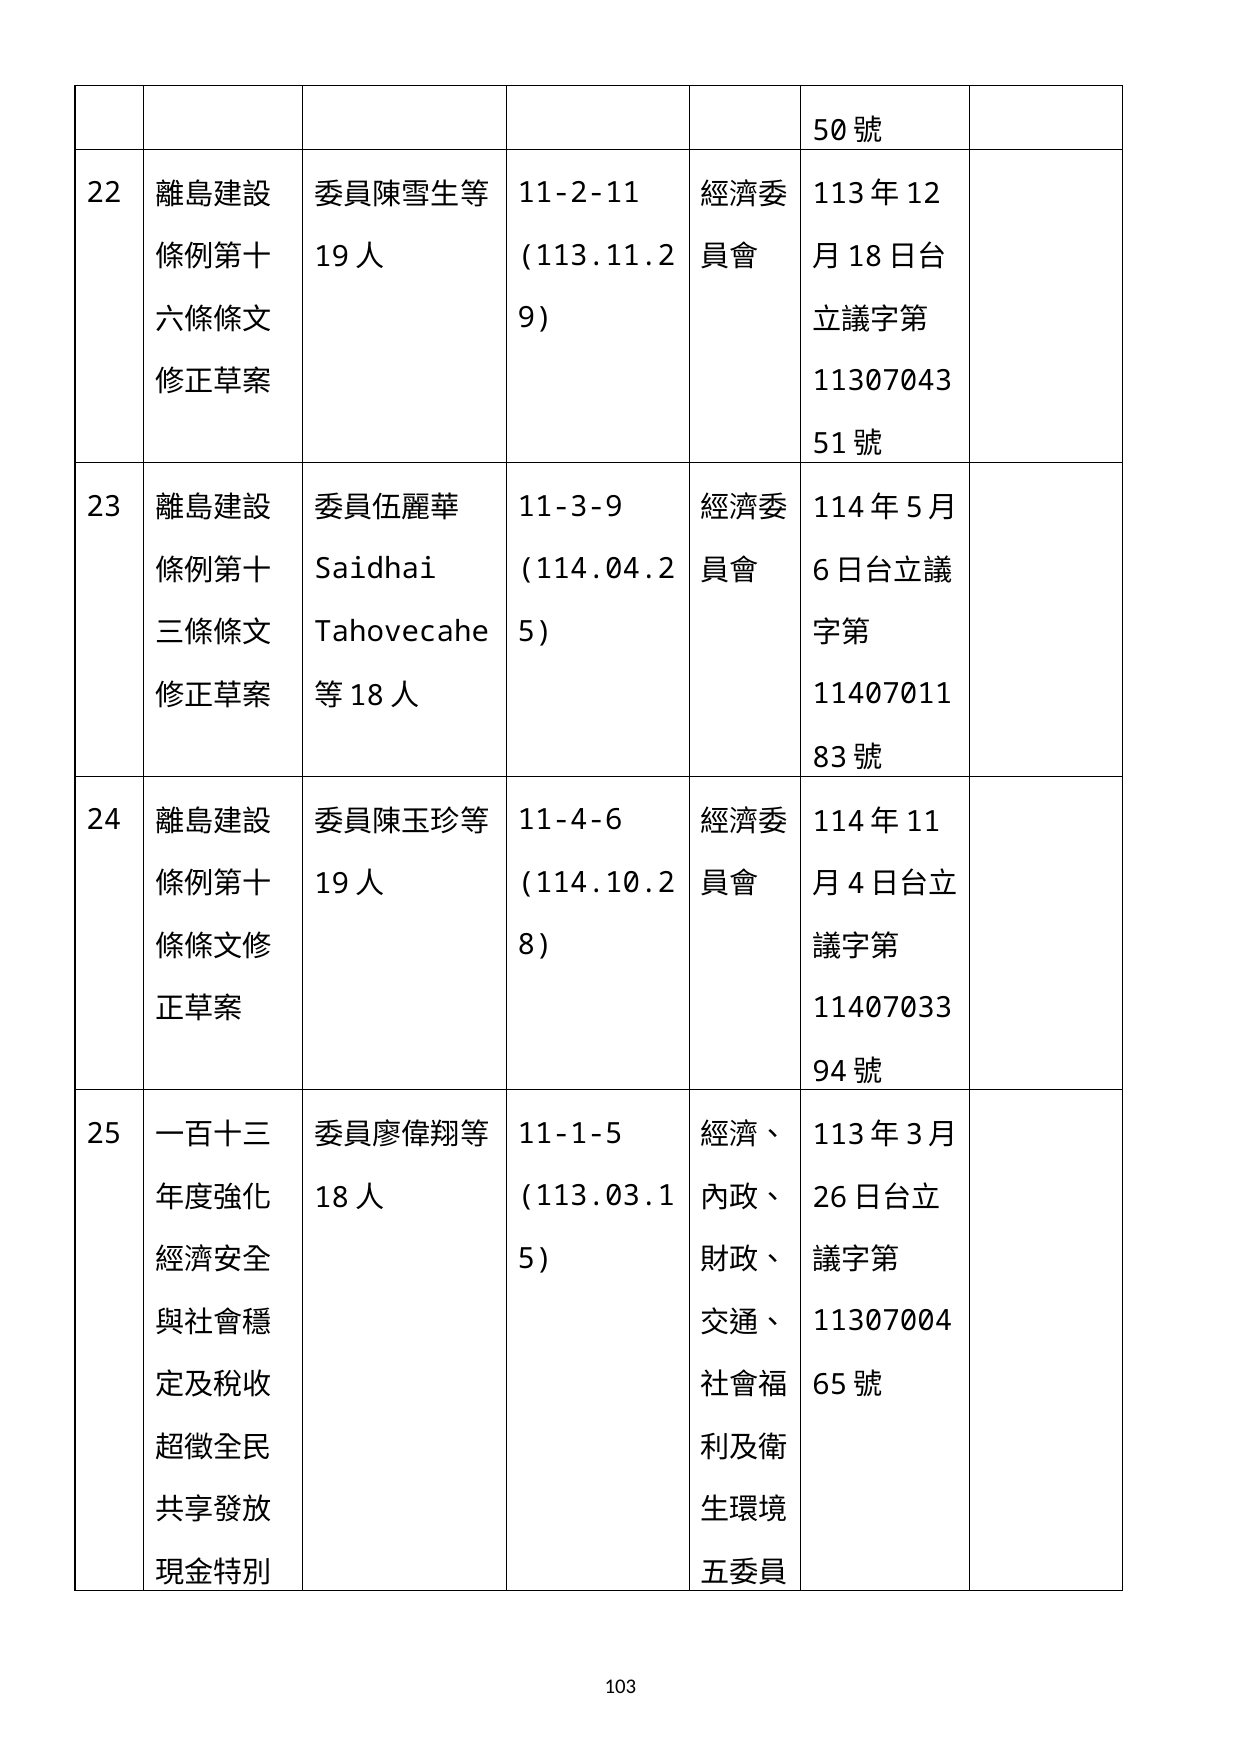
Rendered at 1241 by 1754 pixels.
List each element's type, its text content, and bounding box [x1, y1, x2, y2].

table_cell 委員陳雪生等19人 [303, 150, 506, 462]
table_cell 23 [76, 463, 143, 776]
table_cell 25 [76, 1090, 143, 1590]
table_cell 114年5月6日台立議字第1140701183號 [801, 463, 969, 776]
table_cell [970, 1090, 1122, 1590]
table_cell [76, 86, 143, 149]
table_cell [303, 86, 506, 149]
table_cell 離島建設條例第十三條條文修正草案 [144, 463, 302, 776]
table_cell [507, 86, 689, 149]
table_cell 委員伍麗華Saidhai Tahovecahe等18人 [303, 463, 506, 776]
table_cell 委員廖偉翔等18人 [303, 1090, 506, 1590]
table_cell 經濟委員會 [690, 150, 800, 462]
table_cell 11-4-6 (114.10.28) [507, 777, 689, 1089]
table_cell 22 [76, 150, 143, 462]
table_cell 113年3月26日台立議字第1130700465號 [801, 1090, 969, 1590]
table_cell [970, 777, 1122, 1089]
table_cell 離島建設條例第十六條條文修正草案 [144, 150, 302, 462]
table_cell 經濟委員會 [690, 777, 800, 1089]
table_cell [144, 86, 302, 149]
table_cell 11-1-5 (113.03.15) [507, 1090, 689, 1590]
table_cell 24 [76, 777, 143, 1089]
table_cell 離島建設條例第十條條文修正草案 [144, 777, 302, 1089]
table_cell 11-3-9 (114.04.25) [507, 463, 689, 776]
table_cell 經濟、內政、財政、交通、社會福利及衛生環境五委員 [690, 1090, 800, 1590]
table_cell 114年11月4日台立議字第1140703394號 [801, 777, 969, 1089]
table_cell [690, 86, 800, 149]
table_cell 經濟委員會 [690, 463, 800, 776]
table_cell 50號 [801, 86, 969, 149]
table_cell [970, 463, 1122, 776]
table_cell [970, 86, 1122, 149]
table_cell 委員陳玉珍等19人 [303, 777, 506, 1089]
table_cell 一百十三年度強化經濟安全與社會穩定及稅收超徵全民共享發放現金特別 [144, 1090, 302, 1590]
table_cell 11-2-11 (113.11.29) [507, 150, 689, 462]
table_cell 113年12月18日台立議字第1130704351號 [801, 150, 969, 462]
table_cell [970, 150, 1122, 462]
